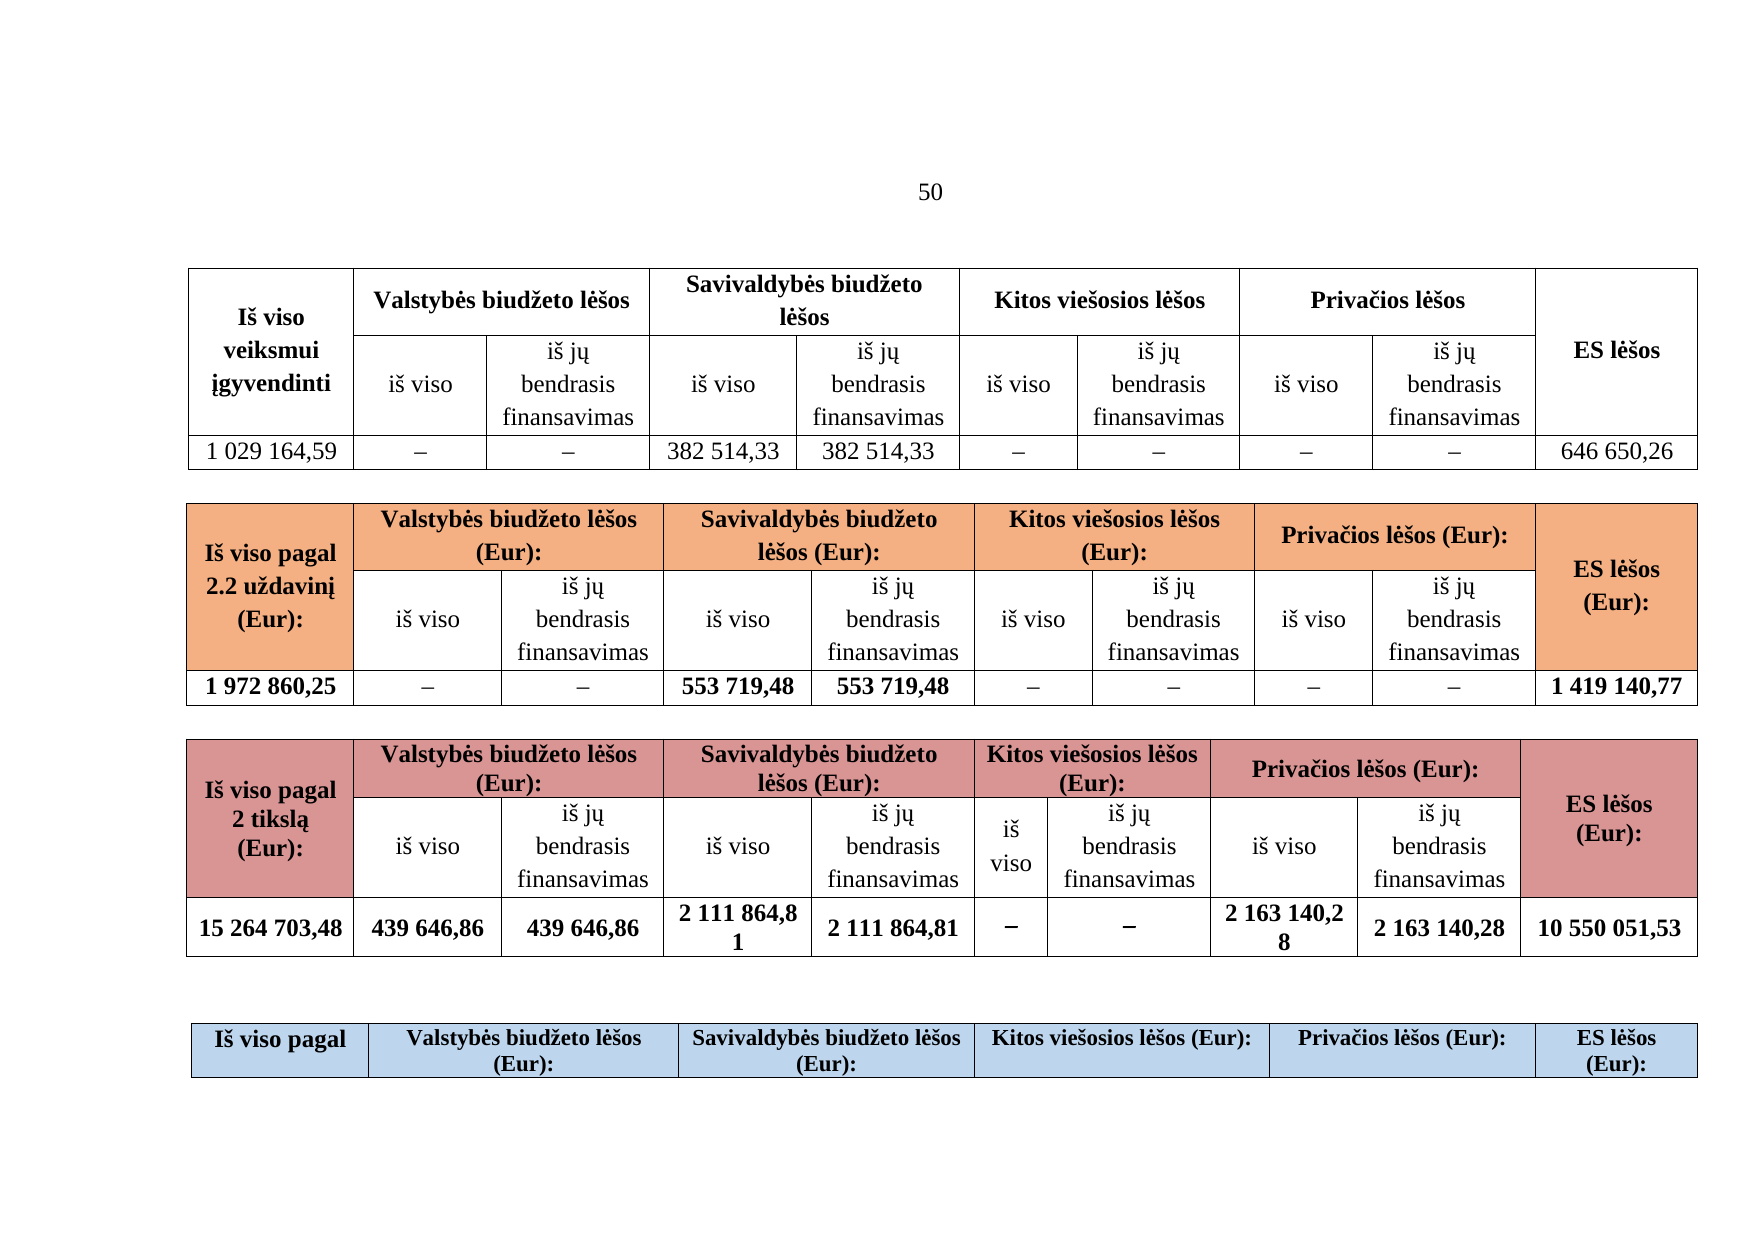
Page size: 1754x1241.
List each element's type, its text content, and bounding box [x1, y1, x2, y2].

table_cell – [1373, 671, 1535, 704]
table_header Kitos viešosios lėšos (Eur): [975, 740, 1210, 797]
table_header Privačios lėšos (Eur): [1211, 740, 1520, 797]
table_header Valstybės biudžeto lėšos (Eur): [369, 1024, 678, 1077]
table_cell iš jų bendrasis finansavimas [1373, 336, 1535, 435]
table_cell – [487, 436, 649, 469]
table_cell – [1373, 436, 1535, 469]
table_cell 2 163 140,28 [1358, 898, 1520, 956]
table_cell – [1048, 898, 1210, 956]
table_cell iš viso [354, 336, 486, 435]
table_cell iš viso [1240, 336, 1372, 435]
table_header Savivaldybės biudžeto lėšos (Eur): [664, 740, 974, 797]
table_header Iš viso pagal [192, 1024, 368, 1077]
table_cell 1 419 140,77 [1536, 671, 1697, 704]
table_cell – [354, 671, 501, 704]
table_cell – [502, 671, 663, 704]
table_header Privačios lėšos (Eur): [1255, 504, 1535, 570]
table_header Kitos viešosios lėšos (Eur): [975, 504, 1254, 570]
table_cell – [1240, 436, 1372, 469]
table_header Savivaldybės biudžeto lėšos (Eur): [679, 1024, 974, 1077]
table_cell 10 550 051,53 [1521, 898, 1697, 956]
table_cell iš jų bendrasis finansavimas [1078, 336, 1239, 435]
table_cell 2 111 864,81 [664, 898, 811, 956]
table_cell – [1078, 436, 1239, 469]
table_cell – [354, 436, 486, 469]
table_cell – [975, 671, 1092, 704]
table_cell iš viso [664, 798, 811, 897]
table_header Privačios lėšos [1240, 269, 1535, 335]
table_cell iš viso [650, 336, 796, 435]
table_header Privačios lėšos (Eur): [1270, 1024, 1535, 1077]
table_cell iš jų bendrasis finansavimas [1048, 798, 1210, 897]
table_header ES lėšos [1536, 269, 1697, 435]
table_header Iš viso veiksmui įgyvendinti [189, 269, 353, 435]
table_cell 439 646,86 [502, 898, 663, 956]
table_cell 553 719,48 [664, 671, 811, 704]
table_header ES lėšos (Eur): [1536, 504, 1697, 670]
table_cell iš jų bendrasis finansavimas [487, 336, 649, 435]
table_cell iš jų bendrasis finansavimas [1358, 798, 1520, 897]
table_cell iš jų bendrasis finansavimas [812, 798, 974, 897]
table_header ES lėšos (Eur): [1521, 740, 1697, 897]
table_header Iš viso pagal 2 tikslą (Eur): [187, 740, 353, 897]
table_cell iš viso [354, 571, 501, 670]
table_cell iš jų bendrasis finansavimas [812, 571, 974, 670]
table_header ES lėšos (Eur): [1536, 1024, 1697, 1077]
table_header Valstybės biudžeto lėšos (Eur): [354, 504, 663, 570]
table_cell 382 514,33 [650, 436, 796, 469]
table_cell iš viso [1255, 571, 1372, 670]
table_cell 646 650,26 [1536, 436, 1697, 469]
table_cell 2 163 140,28 [1211, 898, 1357, 956]
table_cell iš jų bendrasis finansavimas [1373, 571, 1535, 670]
table_cell iš jų bendrasis finansavimas [1093, 571, 1254, 670]
table_header Kitos viešosios lėšos (Eur): [975, 1024, 1269, 1077]
table_cell iš jų bendrasis finansavimas [502, 798, 663, 897]
table_cell 2 111 864,81 [812, 898, 974, 956]
table_cell iš jų bendrasis finansavimas [797, 336, 959, 435]
table_cell 1 972 860,25 [187, 671, 353, 704]
table_cell iš viso [975, 798, 1047, 897]
table_header Valstybės biudžeto lėšos (Eur): [354, 740, 663, 797]
table_header Iš viso pagal 2.2 uždavinį (Eur): [187, 504, 353, 670]
table_cell – [975, 898, 1047, 956]
table_cell 553 719,48 [812, 671, 974, 704]
table_header Savivaldybės biudžeto lėšos (Eur): [664, 504, 974, 570]
table_cell – [1255, 671, 1372, 704]
table_header Valstybės biudžeto lėšos [354, 269, 649, 335]
table_cell 15 264 703,48 [187, 898, 353, 956]
table_cell iš viso [975, 571, 1092, 670]
table_header Savivaldybės biudžeto lėšos [650, 269, 959, 335]
table_cell – [1093, 671, 1254, 704]
table_cell iš viso [1211, 798, 1357, 897]
table_cell 382 514,33 [797, 436, 959, 469]
table_cell iš jų bendrasis finansavimas [502, 571, 663, 670]
table_cell 1 029 164,59 [189, 436, 353, 469]
table_cell 439 646,86 [354, 898, 501, 956]
table_header Kitos viešosios lėšos [960, 269, 1239, 335]
table_cell iš viso [664, 571, 811, 670]
table_cell iš viso [960, 336, 1077, 435]
table_cell iš viso [354, 798, 501, 897]
table_cell – [960, 436, 1077, 469]
